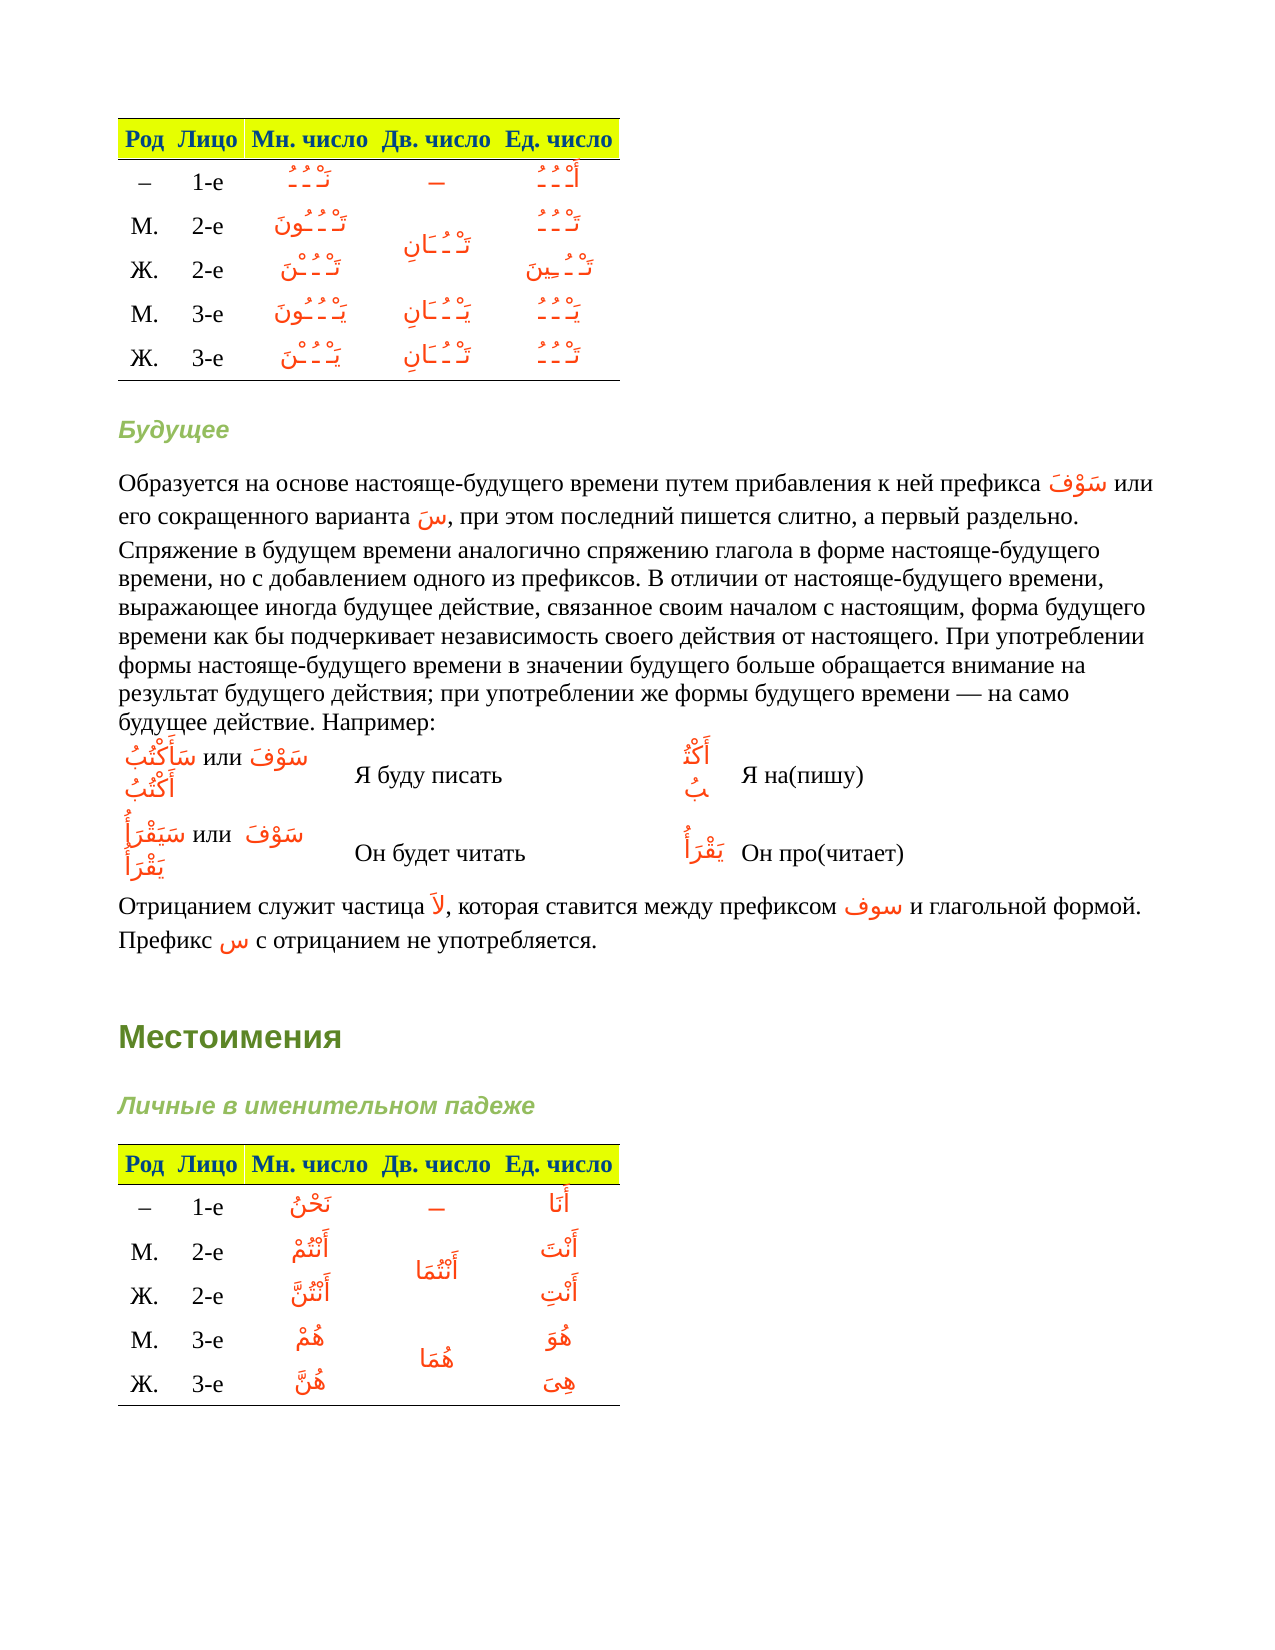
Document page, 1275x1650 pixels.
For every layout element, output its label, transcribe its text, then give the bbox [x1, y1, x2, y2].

table_cell Ж. [118, 1361, 171, 1405]
table_cell Ж. [118, 248, 171, 292]
table_cell – [375, 1185, 498, 1229]
table_cell М. [118, 1229, 171, 1273]
table_header Ед. число [498, 1145, 619, 1184]
table_header Лицо [171, 119, 244, 158]
table_header Дв. число [375, 1145, 498, 1184]
table_cell Ж. [118, 1273, 171, 1317]
table_cell 3-е [171, 336, 244, 380]
table_cell يَـْ ـُ ـُونَ [245, 292, 375, 336]
table_header أَكْتُبُ [678, 736, 736, 814]
table_cell 2-е [171, 248, 244, 292]
table_header سَأَكْتُبُ илиسَوْفَ أَكْتُبُ [118, 736, 348, 814]
table_cell [534, 814, 677, 891]
table_cell 1-е [171, 1185, 244, 1229]
table_header Мн. число [245, 119, 375, 158]
table_cell – [375, 160, 498, 203]
table_cell نَـْ ـُ ـُ [245, 160, 375, 203]
table_cell – [118, 160, 171, 203]
table_cell سَيَقْرَأُ или سَوْفَ يَقْرَأُ [118, 814, 348, 891]
table_cell أَنْتَ [498, 1229, 619, 1273]
text Отрицанием служит частица ﻻَ, которая ставится между префиксом سوف и глагольной формой. Префикс س с отрицанием не употребляется. [118, 891, 1157, 958]
table_cell نَحْنُ [245, 1185, 375, 1229]
table_cell أَنْتِ [498, 1273, 619, 1317]
table_cell 3-е [171, 292, 244, 336]
table_cell М. [118, 204, 171, 248]
table_cell Ж. [118, 336, 171, 380]
table_cell 3-е [171, 1361, 244, 1405]
table_cell أَنْتُنَّ [245, 1273, 375, 1317]
table_cell تَـْ ـُ ـَانِ [375, 336, 498, 380]
table_cell هُوَ [498, 1317, 619, 1361]
table_cell أَـْ ـُ ـُ [498, 160, 619, 203]
table_header Лицо [171, 1145, 244, 1184]
table_cell أَنَا [498, 1185, 619, 1229]
subtitle Будущее [118, 415, 1157, 444]
table_cell هِىَ [498, 1361, 619, 1405]
table_cell هُنَّ [245, 1361, 375, 1405]
table_cell 2-е [171, 1273, 244, 1317]
table_header Я на(пишу) [736, 736, 912, 814]
subtitle Личные в именительном падеже [118, 1091, 1157, 1120]
table_header Я буду писать [349, 736, 533, 814]
table_header [534, 736, 677, 814]
table_cell 1-е [171, 160, 244, 203]
table_cell 2-е [171, 204, 244, 248]
table_cell هُمْ [245, 1317, 375, 1361]
table_cell 2-е [171, 1229, 244, 1273]
table_header Род [118, 1145, 171, 1184]
table_cell Он будет читать [349, 814, 533, 891]
table_cell М. [118, 292, 171, 336]
table_header Ед. число [498, 119, 619, 158]
table_cell تَـْ ـُ ـْنَ [245, 248, 375, 292]
table_cell يَـْ ـُ ـَانِ [375, 292, 498, 336]
table_cell تَـْ ـُ ـَانِ [375, 204, 498, 292]
table_cell تَـْ ـُ ـُ [498, 204, 619, 248]
table_cell تَـْ ـُ ـُ [498, 336, 619, 380]
table_cell تَـْ ـُ ـُونَ [245, 204, 375, 248]
table_header Дв. число [375, 119, 498, 158]
table_header Род [118, 119, 171, 158]
table_cell يَقْرَأُ [678, 814, 736, 891]
table_cell – [118, 1185, 171, 1229]
table_header Мн. число [245, 1145, 375, 1184]
table_cell М. [118, 1317, 171, 1361]
subtitle Местоимения [118, 1017, 1157, 1056]
table_cell يَـْ ـُ ـُ [498, 292, 619, 336]
table_cell أَنْتُمْ [245, 1229, 375, 1273]
text Образуется на основе настояще-будущего времени путем прибавления к ней префикса سَوْفَ или его сокращенного варианта سَ, при этом последний пишется слитно, а первый раздельно. Спряжение в будущем времени аналогично спряжению глагола в форме настояще-будущего времени, но с добавлением одного из префиксов. В отличии от настояще-будущего времени, выражающее иногда будущее действие, связанное своим началом с настоящим, форма будущего времени как бы подчеркивает независимость своего действия от настоящего. При употреблении формы настояще-будущего времени в значении будущего больше обращается внимание на результат будущего действия; при употреблении же формы будущего времени — на само будущее действие. Например: [118, 468, 1157, 736]
table_cell تَـْ ـُ ـِينَ [498, 248, 619, 292]
table_cell يَـْ ـُ ـْنَ [245, 336, 375, 380]
table_cell 3-е [171, 1317, 244, 1361]
table_cell هُمَا [375, 1317, 498, 1405]
table_cell Он про(читает) [736, 814, 912, 891]
table_cell أَنْتُمَا [375, 1229, 498, 1317]
